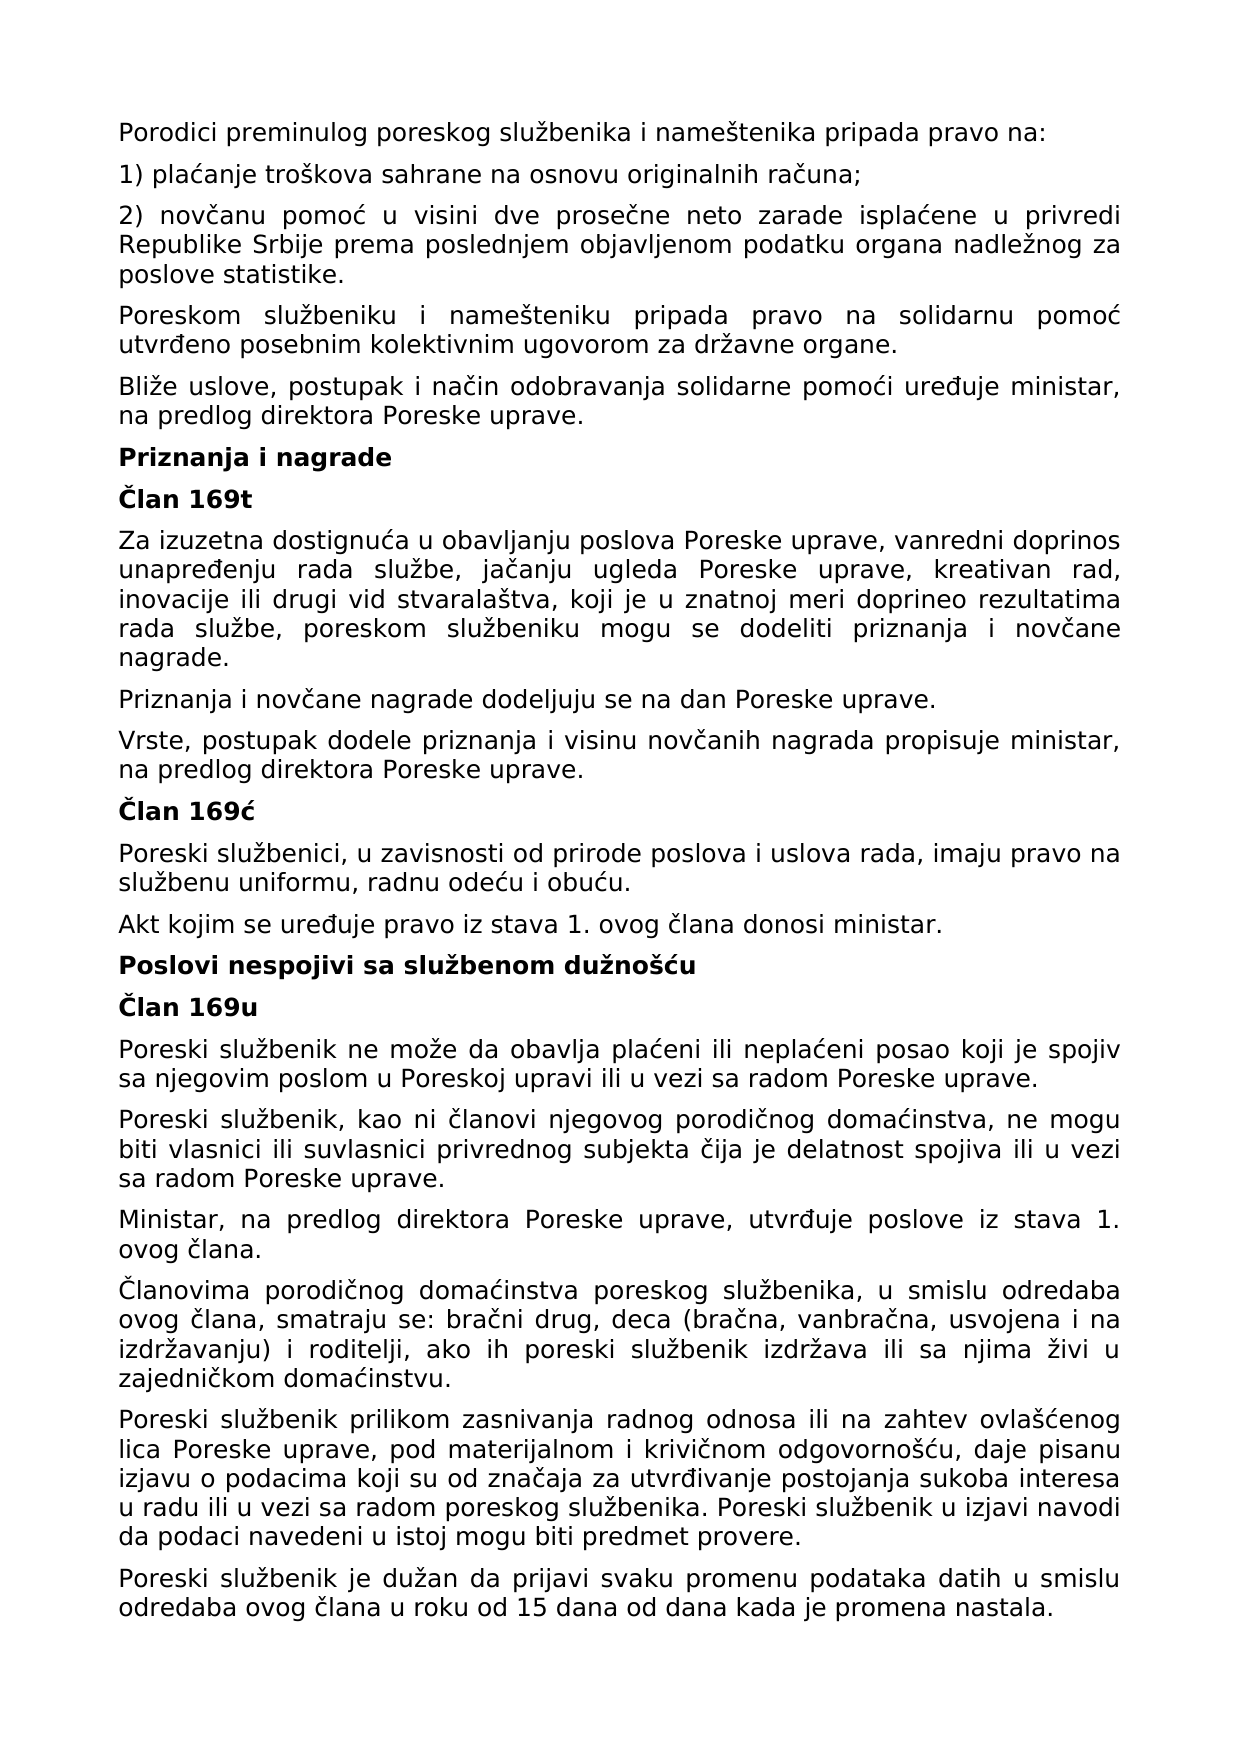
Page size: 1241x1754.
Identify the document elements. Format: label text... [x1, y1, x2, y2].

text Bliže uslove, postupak i način odobravanja solidarne pomoći uređuje ministar, na predlog direktora Poreske uprave. [118, 372, 1122, 431]
text Priznanja i novčane nagrade dodeljuju se na dan Poreske uprave. [118, 685, 1122, 714]
text 2) novčanu pomoć u visini dve prosečne neto zarade isplaćene u privredi Republike Srbije prema poslednjem objavljenom podatku organa nadležnog za poslove statistike. [118, 201, 1122, 289]
text Priznanja i nagrade [118, 443, 1122, 472]
text Član 169t [118, 485, 1122, 514]
text Član 169ć [118, 797, 1122, 826]
text Članovima porodičnog domaćinstva poreskog službenika, u smislu odredaba ovog člana, smatraju se: bračni drug, deca (bračna, vanbračna, usvojena i na izdržavanju) i roditelji, ako ih poreski službenik izdržava ili sa njima živi u zajedničkom domaćinstvu. [118, 1276, 1122, 1393]
text Poreski službenik ne može da obavlja plaćeni ili neplaćeni posao koji je spojiv sa njegovim poslom u Poreskoj upravi ili u vezi sa radom Poreske uprave. [118, 1035, 1122, 1093]
text Za izuzetna dostignuća u obavljanju poslova Poreske uprave, vanredni doprinos unapređenju rada službe, jačanju ugleda Poreske uprave, kreativan rad, inovacije ili drugi vid stvaralaštva, koji je u znatnoj meri doprineo rezultatima rada službe, poreskom službeniku mogu se dodeliti priznanja i novčane nagrade. [118, 526, 1122, 672]
text 1) plaćanje troškova sahrane na osnovu originalnih računa; [118, 160, 1122, 189]
text Poreski službenik, kao ni članovi njegovog porodičnog domaćinstva, ne mogu biti vlasnici ili suvlasnici privrednog subjekta čija je delatnost spojiva ili u vezi sa radom Poreske uprave. [118, 1106, 1122, 1193]
text Poslovi nespojivi sa službenom dužnošću [118, 951, 1122, 981]
text Poreski službenici, u zavisnosti od prirode poslova i uslova rada, imaju pravo na službenu uniformu, radnu odeću i obuću. [118, 839, 1122, 897]
text Poreski službenik prilikom zasnivanja radnog odnosa ili na zahtev ovlašćenog lica Poreske uprave, pod materijalnom i krivičnom odgovornošću, daje pisanu izjavu o podacima koji su od značaja za utvrđivanje postojanja sukoba interesa u radu ili u vezi sa radom poreskog službenika. Poreski službenik u izjavi navodi da podaci navedeni u istoj mogu biti predmet provere. [118, 1406, 1122, 1551]
text Vrste, postupak dodele priznanja i visinu novčanih nagrada propisuje ministar, na predlog direktora Poreske uprave. [118, 726, 1122, 785]
text Ministar, na predlog direktora Poreske uprave, utvrđuje poslove iz stava 1. ovog člana. [118, 1206, 1122, 1264]
text Poreskom službeniku i namešteniku pripada pravo na solidarnu pomoć utvrđeno posebnim kolektivnim ugovorom za državne organe. [118, 301, 1122, 360]
text Član 169u [118, 993, 1122, 1022]
text Poreski službenik je dužan da prijavi svaku promenu podataka datih u smislu odredaba ovog člana u roku od 15 dana od dana kada je promena nastala. [118, 1564, 1122, 1622]
text Porodici preminulog poreskog službenika i nameštenika pripada pravo na: [118, 118, 1122, 147]
text Akt kojim se uređuje pravo iz stava 1. ovog člana donosi ministar. [118, 910, 1122, 939]
